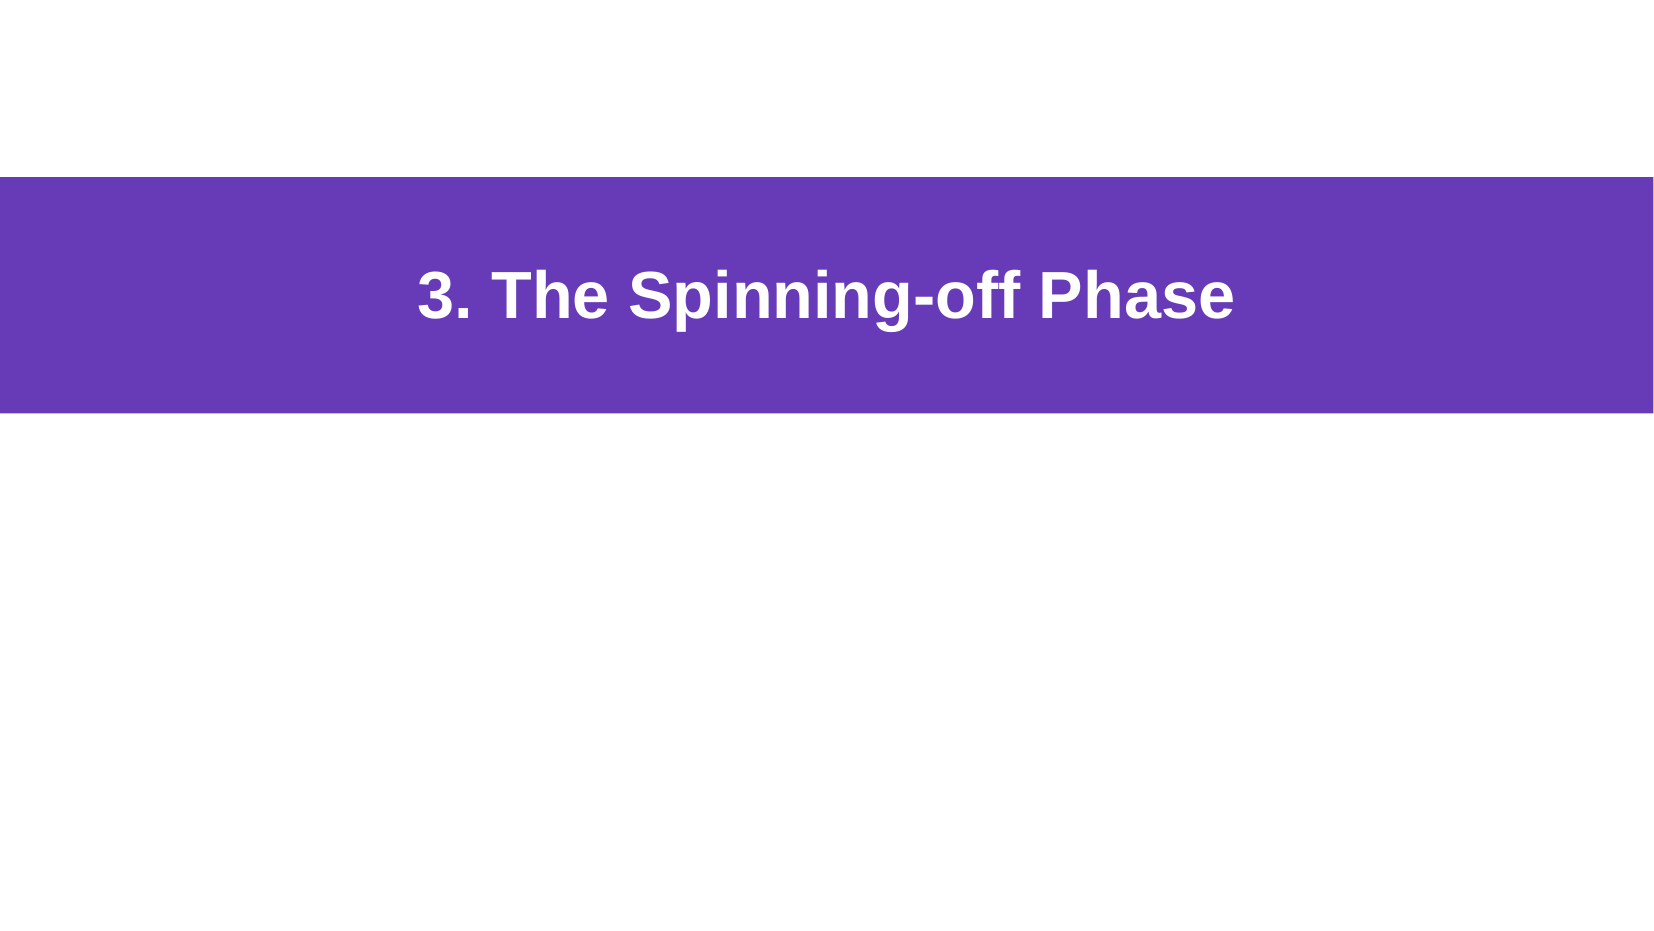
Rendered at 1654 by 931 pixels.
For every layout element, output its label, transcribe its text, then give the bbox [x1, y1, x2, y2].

title 3. The Spinning-off Phase [0, 177, 1654, 414]
